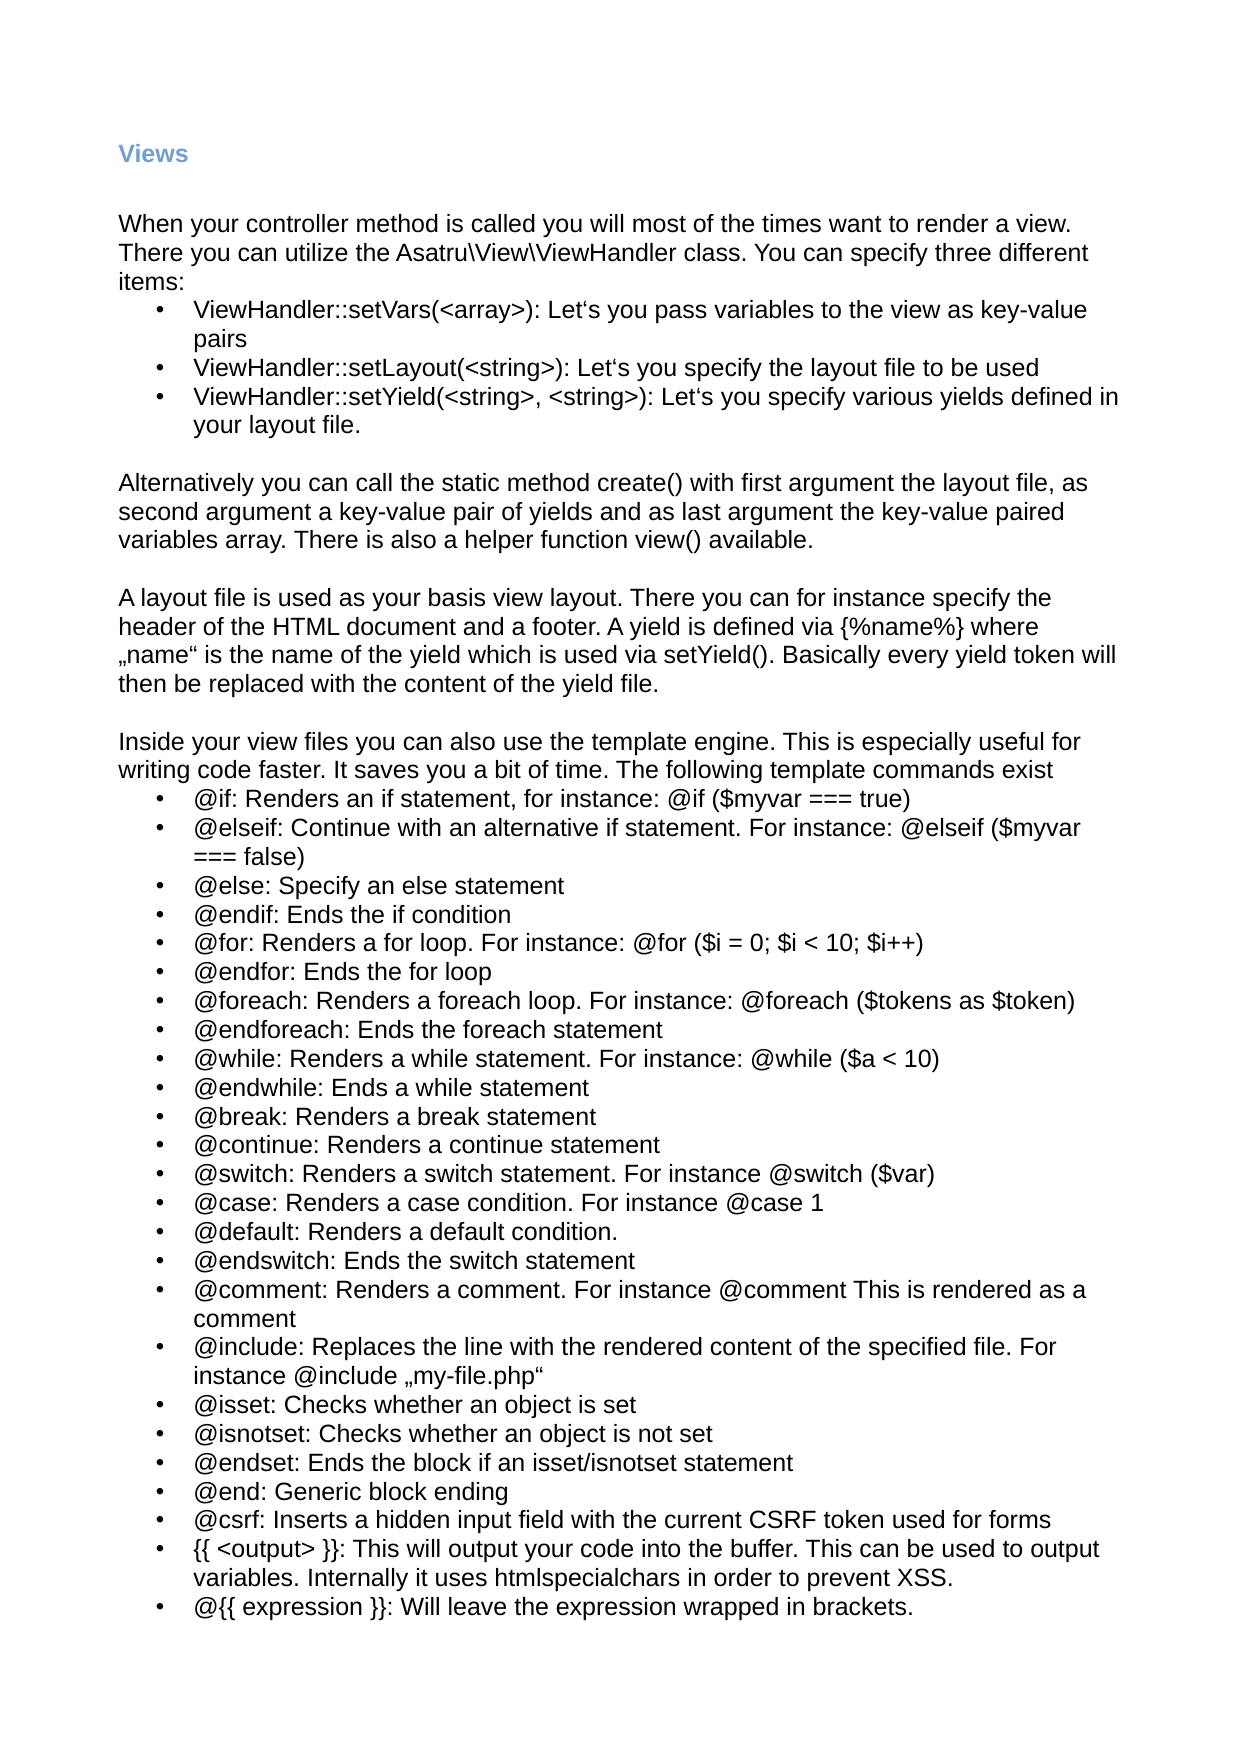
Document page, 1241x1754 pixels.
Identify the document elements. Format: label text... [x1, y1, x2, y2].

list {{ <output> }}: This will output your code into the buffer. This can be used to output variables. Internally it uses htmlspecialchars in order to prevent XSS. [156, 1534, 1122, 1592]
list @isnotset: Checks whether an object is not set [156, 1419, 1122, 1448]
list @endwhile: Ends a while statement [156, 1073, 1122, 1102]
text A layout file is used as your basis view layout. There you can for instance specify the header of the HTML document and a footer. A yield is defined via {%name%} where „name“ is the name of the yield which is used via setYield(). Basically every yield token will then be replaced with the content of the yield file. [118, 583, 1122, 698]
list @endswitch: Ends the switch statement [156, 1246, 1122, 1275]
list @foreach: Renders a foreach loop. For instance: @foreach ($tokens as $token) [156, 986, 1122, 1015]
list @elseif: Continue with an alternative if statement. For instance: @elseif ($myvar === false) [156, 813, 1122, 871]
list ViewHandler::setVars(<array>): Let‘s you pass variables to the view as key-value pairs [156, 295, 1122, 353]
list @else: Specify an else statement [156, 871, 1122, 899]
list @switch: Renders a switch statement. For instance @switch ($var) [156, 1159, 1122, 1188]
list @default: Renders a default condition. [156, 1217, 1122, 1246]
list @endforeach: Ends the foreach statement [156, 1015, 1122, 1044]
list ViewHandler::setYield(<string>, <string>): Let‘s you specify various yields defined in your layout file. [156, 382, 1122, 439]
list @endif: Ends the if condition [156, 899, 1122, 928]
list ViewHandler::setLayout(<string>): Let‘s you specify the layout file to be used [156, 353, 1122, 382]
list @end: Generic block ending [156, 1476, 1122, 1505]
text When your controller method is called you will most of the times want to render a view. There you can utilize the Asatru\View\ViewHandler class. You can specify three different items: [118, 209, 1122, 295]
list @comment: Renders a comment. For instance @comment This is rendered as a comment [156, 1275, 1122, 1332]
list @continue: Renders a continue statement [156, 1130, 1122, 1159]
list @{{ expression }}: Will leave the expression wrapped in brackets. [156, 1592, 1122, 1621]
list @if: Renders an if statement, for instance: @if ($myvar === true) [156, 784, 1122, 813]
list @endfor: Ends the for loop [156, 957, 1122, 986]
list @case: Renders a case condition. For instance @case 1 [156, 1188, 1122, 1217]
list @endset: Ends the block if an isset/isnotset statement [156, 1448, 1122, 1476]
list @csrf: Inserts a hidden input field with the current CSRF token used for forms [156, 1505, 1122, 1534]
list @break: Renders a break statement [156, 1102, 1122, 1130]
text Alternatively you can call the static method create() with first argument the layout file, as second argument a key-value pair of yields and as last argument the key-value paired variables array. There is also a helper function view() available. [118, 468, 1122, 554]
list @while: Renders a while statement. For instance: @while ($a < 10) [156, 1044, 1122, 1073]
list @for: Renders a for loop. For instance: @for ($i = 0; $i < 10; $i++) [156, 928, 1122, 957]
list @include: Replaces the line with the rendered content of the specified file. For instance @include „my-file.php“ [156, 1332, 1122, 1390]
text Inside your view files you can also use the template engine. This is especially useful for writing code faster. It saves you a bit of time. The following template commands exist [118, 727, 1122, 784]
subtitle Views [118, 139, 1122, 168]
list @isset: Checks whether an object is set [156, 1390, 1122, 1419]
